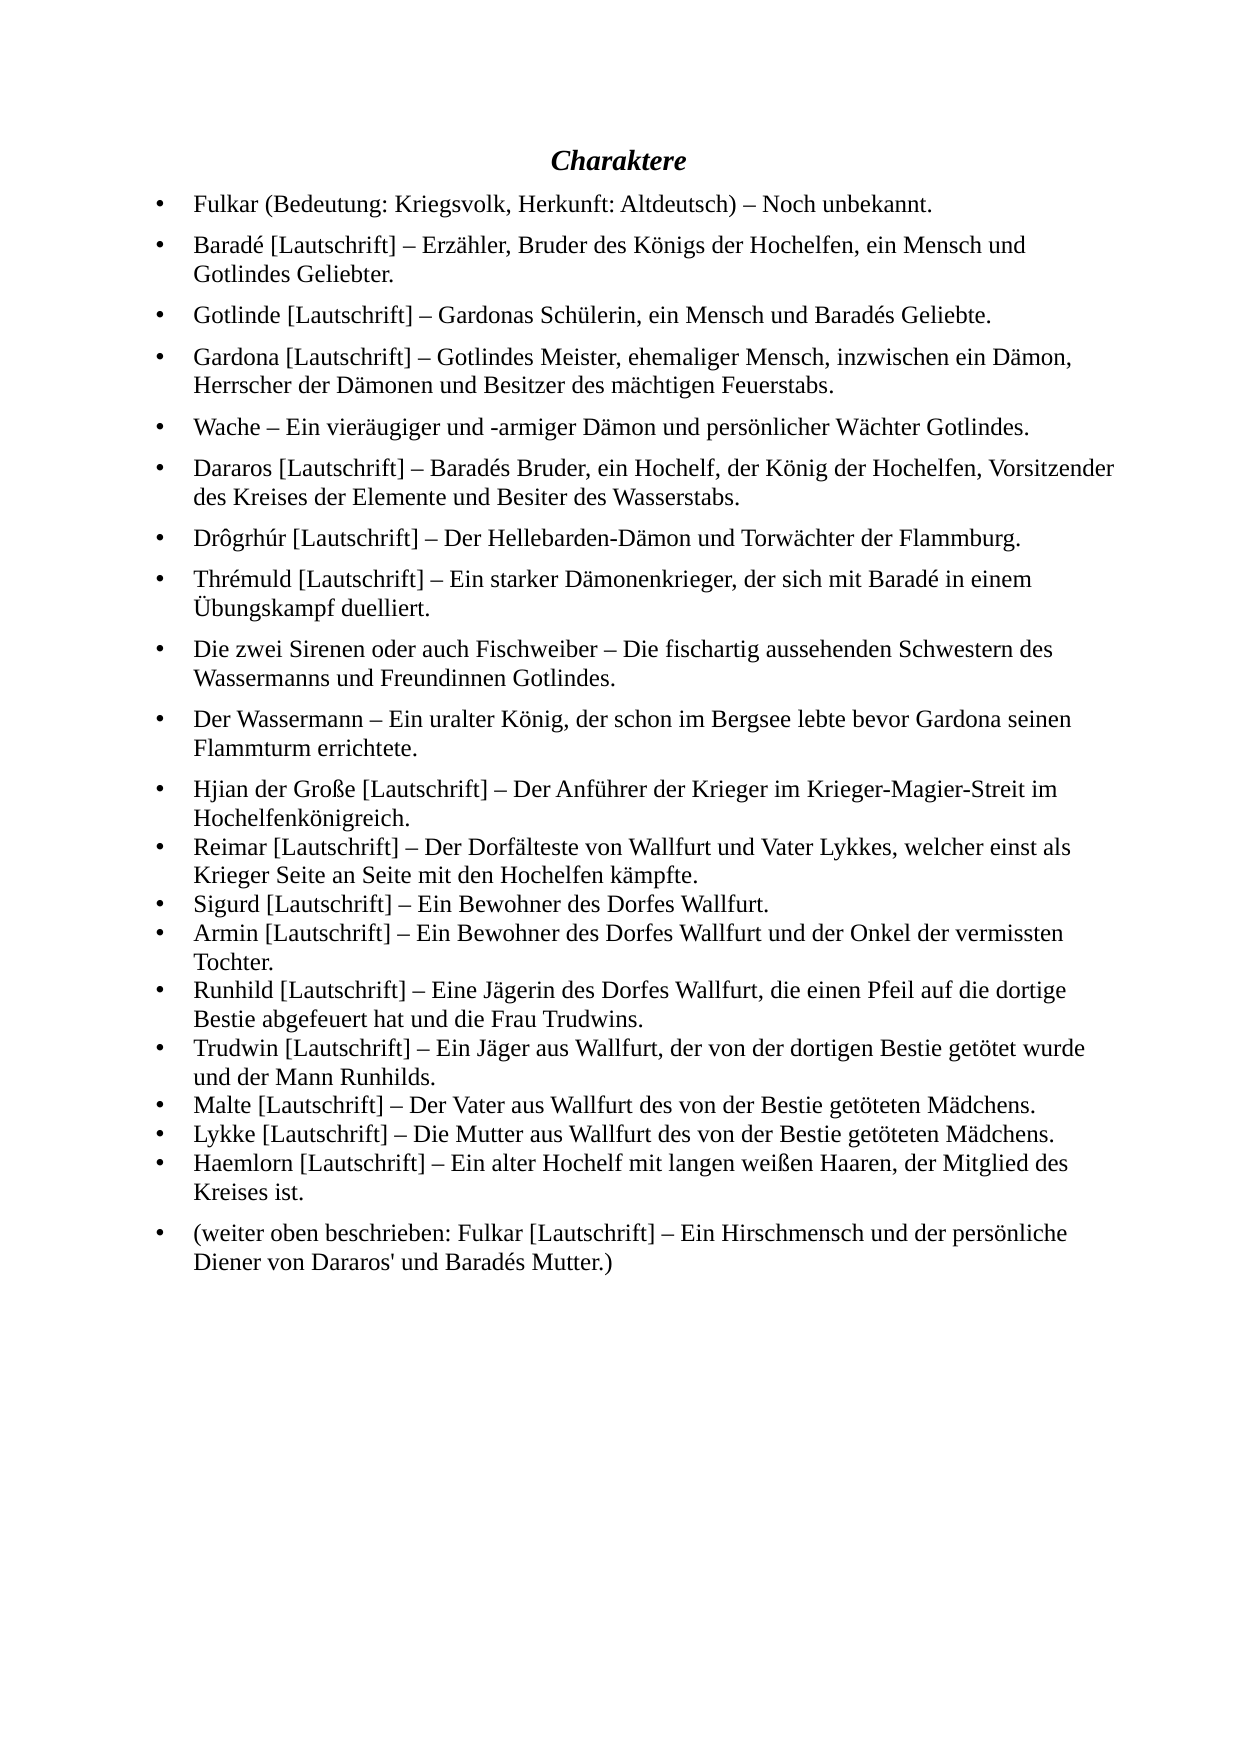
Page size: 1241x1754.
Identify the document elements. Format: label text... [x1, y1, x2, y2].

list Malte [Lautschrift] – Der Vater aus Wallfurt des von der Bestie getöteten Mädchens. [156, 1090, 1122, 1119]
list Runhild [Lautschrift] – Eine Jägerin des Dorfes Wallfurt, die einen Pfeil auf die dortige Bestie abgefeuert hat und die Frau Trudwins. [156, 975, 1122, 1033]
list Drôgrhúr [Lautschrift] – Der Hellebarden-Dämon und Torwächter der Flammburg. [156, 523, 1122, 552]
list Gardona [Lautschrift] – Gotlindes Meister, ehemaliger Mensch, inzwischen ein Dämon, Herrscher der Dämonen und Besitzer des mächtigen Feuerstabs. [156, 342, 1122, 399]
list Baradé [Lautschrift] – Erzähler, Bruder des Königs der Hochelfen, ein Mensch und Gotlindes Geliebter. [156, 230, 1122, 288]
list Hjian der Große [Lautschrift] – Der Anführer der Krieger im Krieger-Magier-Streit im Hochelfenkönigreich. [156, 774, 1122, 832]
list Armin [Lautschrift] – Ein Bewohner des Dorfes Wallfurt und der Onkel der vermissten Tochter. [156, 918, 1122, 975]
list Trudwin [Lautschrift] – Ein Jäger aus Wallfurt, der von der dortigen Bestie getötet wurde und der Mann Runhilds. [156, 1033, 1122, 1090]
list Haemlorn [Lautschrift] – Ein alter Hochelf mit langen weißen Haaren, der Mitglied des Kreises ist. [156, 1148, 1122, 1205]
list Reimar [Lautschrift] – Der Dorfälteste von Wallfurt und Vater Lykkes, welcher einst als Krieger Seite an Seite mit den Hochelfen kämpfte. [156, 832, 1122, 889]
list Die zwei Sirenen oder auch Fischweiber – Die fischartig aussehenden Schwestern des Wassermanns und Freundinnen Gotlindes. [156, 634, 1122, 692]
list (weiter oben beschrieben: Fulkar [Lautschrift] – Ein Hirschmensch und der persönliche Diener von Dararos' und Baradés Mutter.) [156, 1218, 1122, 1275]
list Lykke [Lautschrift] – Die Mutter aus Wallfurt des von der Bestie getöteten Mädchens. [156, 1119, 1122, 1148]
list Thrémuld [Lautschrift] – Ein starker Dämonenkrieger, der sich mit Baradé in einem Übungskampf duelliert. [156, 564, 1122, 622]
list Fulkar (Bedeutung: Kriegsvolk, Herkunft: Altdeutsch) – Noch unbekannt. [156, 189, 1122, 218]
list Wache – Ein vieräugiger und -armiger Dämon und persönlicher Wächter Gotlindes. [156, 412, 1122, 440]
list Sigurd [Lautschrift] – Ein Bewohner des Dorfes Wallfurt. [156, 889, 1122, 918]
list Dararos [Lautschrift] – Baradés Bruder, ein Hochelf, der König der Hochelfen, Vorsitzender des Kreises der Elemente und Besiter des Wasserstabs. [156, 453, 1122, 510]
list Gotlinde [Lautschrift] – Gardonas Schülerin, ein Mensch und Baradés Geliebte. [156, 300, 1122, 329]
subtitle Charaktere [118, 143, 1122, 177]
list Der Wassermann – Ein uralter König, der schon im Bergsee lebte bevor Gardona seinen Flammturm errichtete. [156, 704, 1122, 762]
